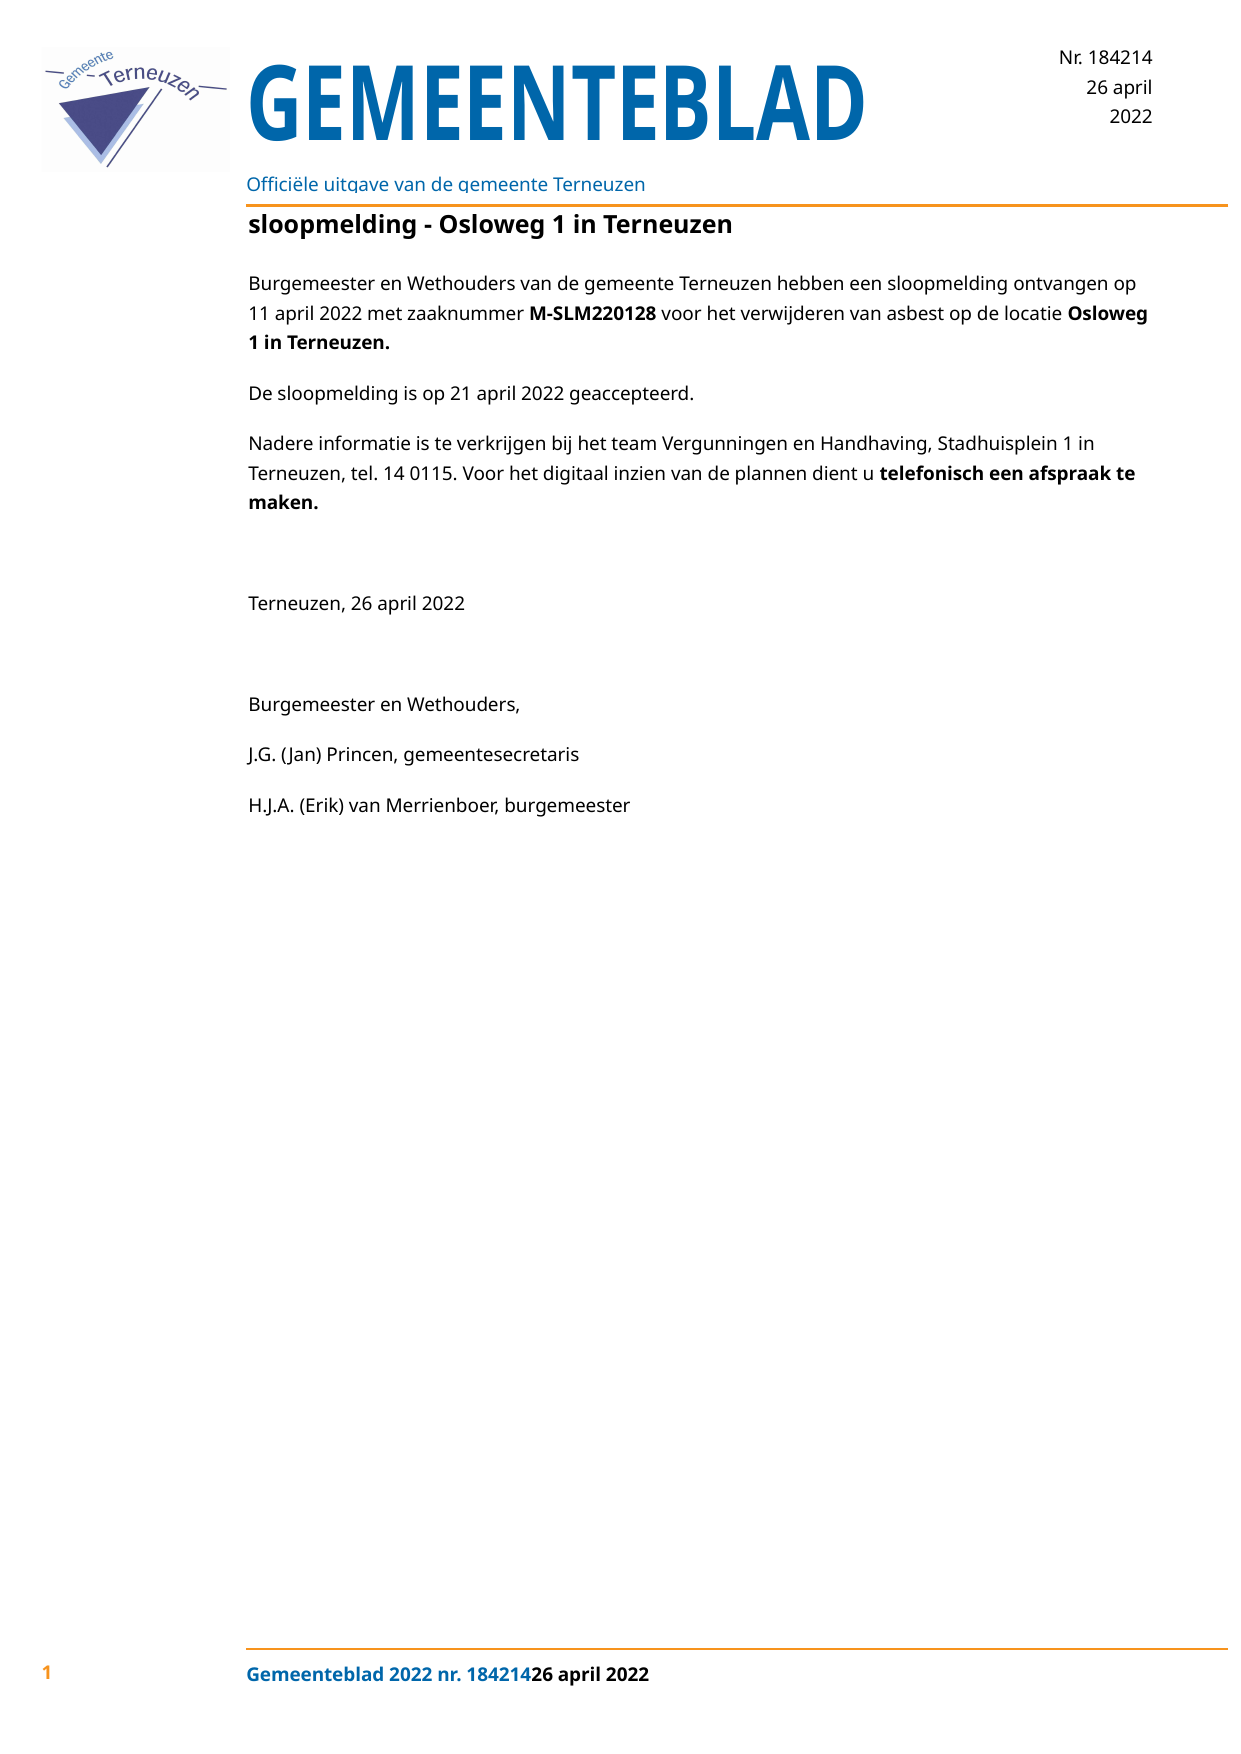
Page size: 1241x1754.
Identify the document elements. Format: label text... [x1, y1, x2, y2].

text Burgemeester en Wethouders, [248, 691, 1152, 717]
text H.J.A. (Erik) van Merrienboer, burgemeester [248, 792, 1152, 818]
text Terneuzen, 26 april 2022 [248, 590, 1152, 616]
text J.G. (Jan) Princen, gemeentesecretaris [248, 742, 1152, 767]
text Burgemeester en Wethouders van de gemeente Terneuzen hebben een sloopmelding ontvangen op 11 april 2022 met zaaknummer M-SLM220128 voor het verwijderen van asbest op de locatie Osloweg 1 in Terneuzen. [248, 270, 1152, 355]
text De sloopmelding is op 21 april 2022 geaccepteerd. [248, 380, 1152, 406]
text Nadere informatie is te verkrijgen bij het team Vergunningen en Handhaving, Stadhuisplein 1 in Terneuzen, tel. 14 0115. Voor het digitaal inzien van de plannen dient u telefonisch een afspraak te maken. [248, 430, 1152, 515]
picture [41, 47, 231, 172]
text sloopmelding - Osloweg 1 in Terneuzen [248, 207, 1152, 241]
